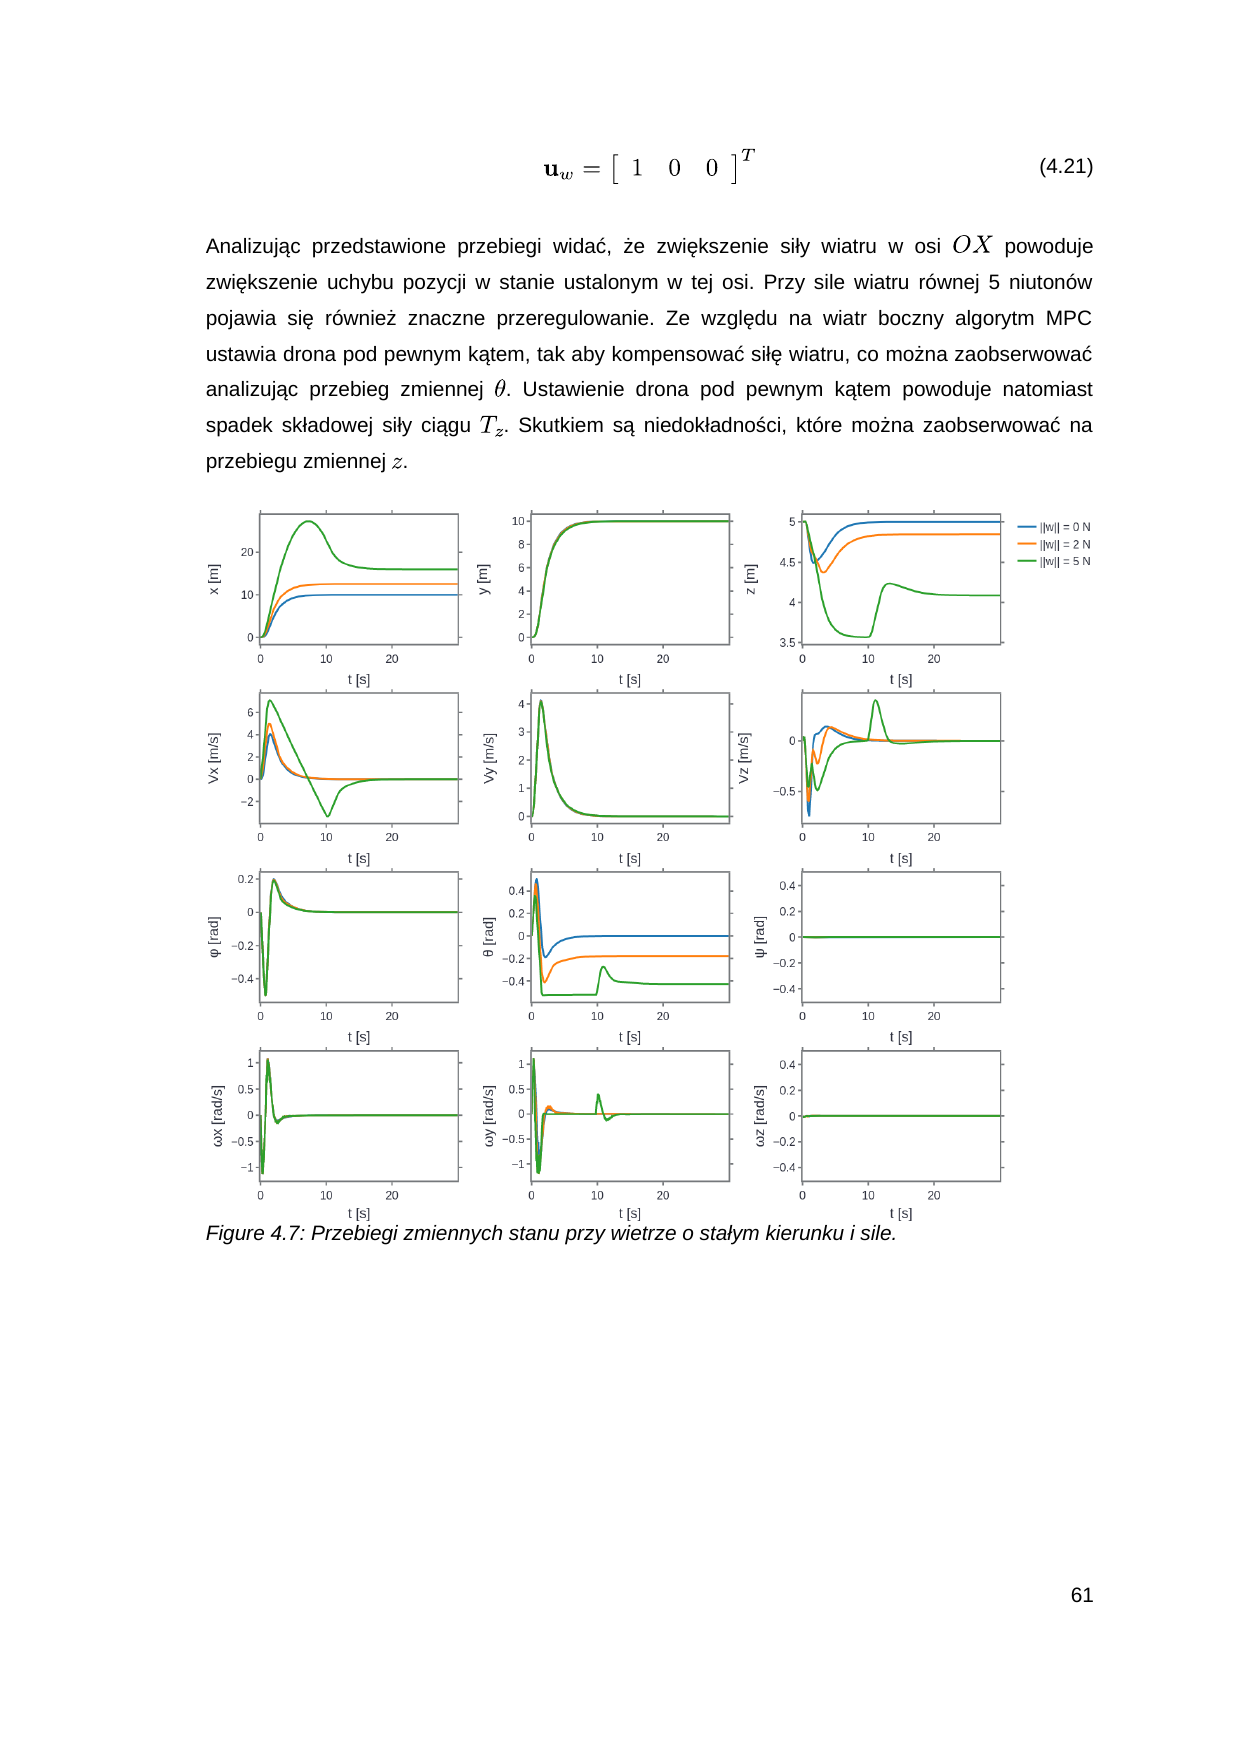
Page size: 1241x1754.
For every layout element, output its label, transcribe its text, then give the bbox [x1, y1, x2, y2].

text Figure 4.7: Przebiegi zmiennych stanu przy wietrze o stałym kierunku i sile. [206, 1221, 1093, 1245]
picture [205, 510, 1094, 1221]
text Analizując przedstawione przebiegi widać, że zwiększenie siły wiatru w osi powoduje zwiększenie uchybu pozycji w stanie ustalonym w tej osi. Przy sile wiatru równej 5 niutonów pojawia się również znaczne przeregulowanie. Ze względu na wiatr boczny algorytm MPC ustawia drona pod pewnym kątem, tak aby kompensować siłę wiatru, co można zaobserwować analizując przebieg zmiennej . Ustawienie drona pod pewnym kątem powoduje natomiast spadek składowej siły ciągu . Skutkiem są niedokładności, które można zaobserwować na przebiegu zmiennej . [206, 233, 1093, 473]
text (4.21) [206, 147, 1093, 184]
